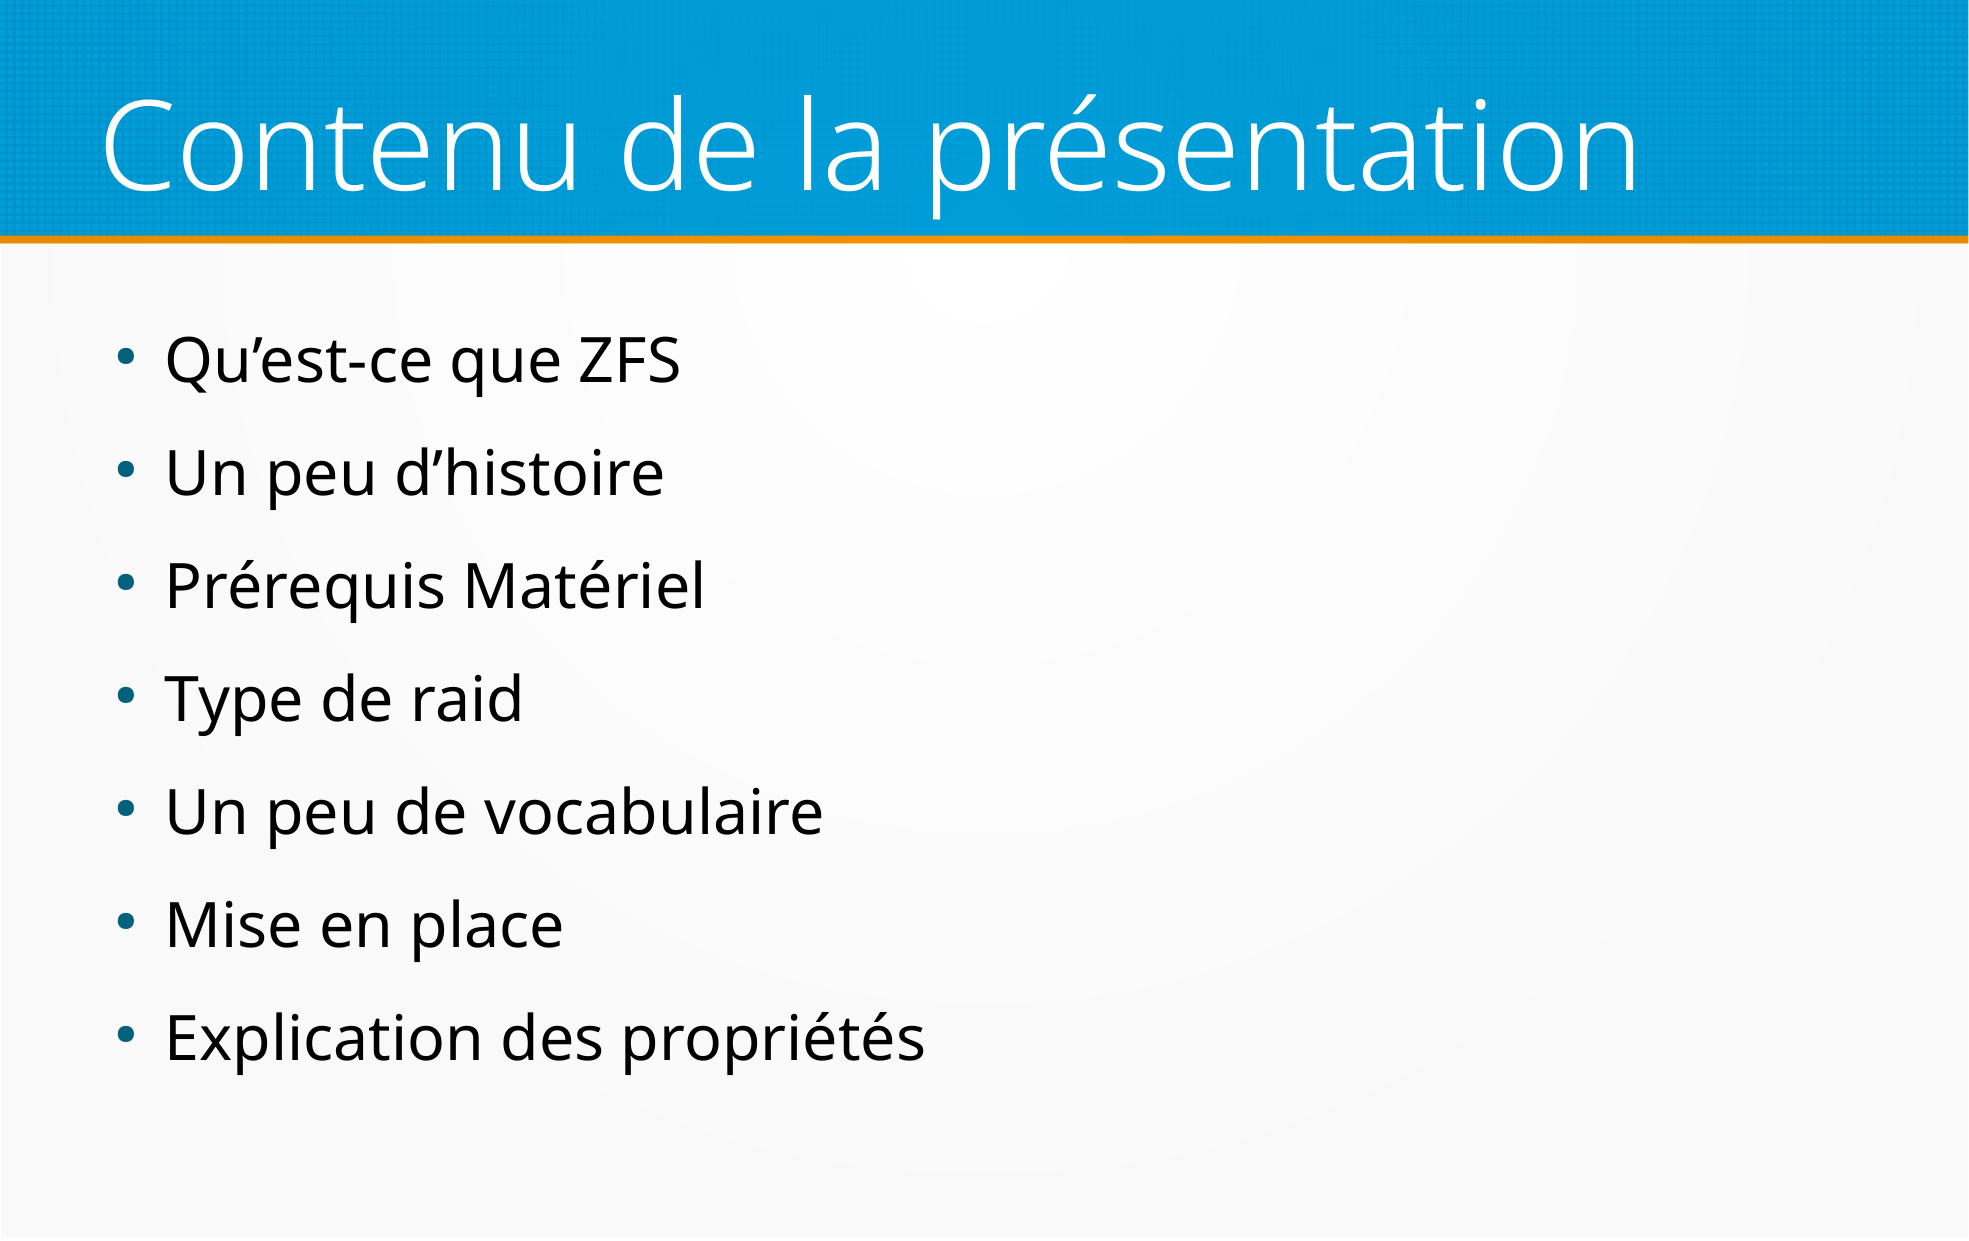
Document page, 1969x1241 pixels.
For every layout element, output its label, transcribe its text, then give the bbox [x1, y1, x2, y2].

picture [0, 236, 1969, 1241]
list Qu’est-ce que ZFS Un peu d’histoire Prérequis Matériel Type de raid Un peu de vocabulaire Mise en place Explication des propriétés [98, 315, 1861, 1081]
title Contenu de la présentation [98, 19, 1870, 227]
